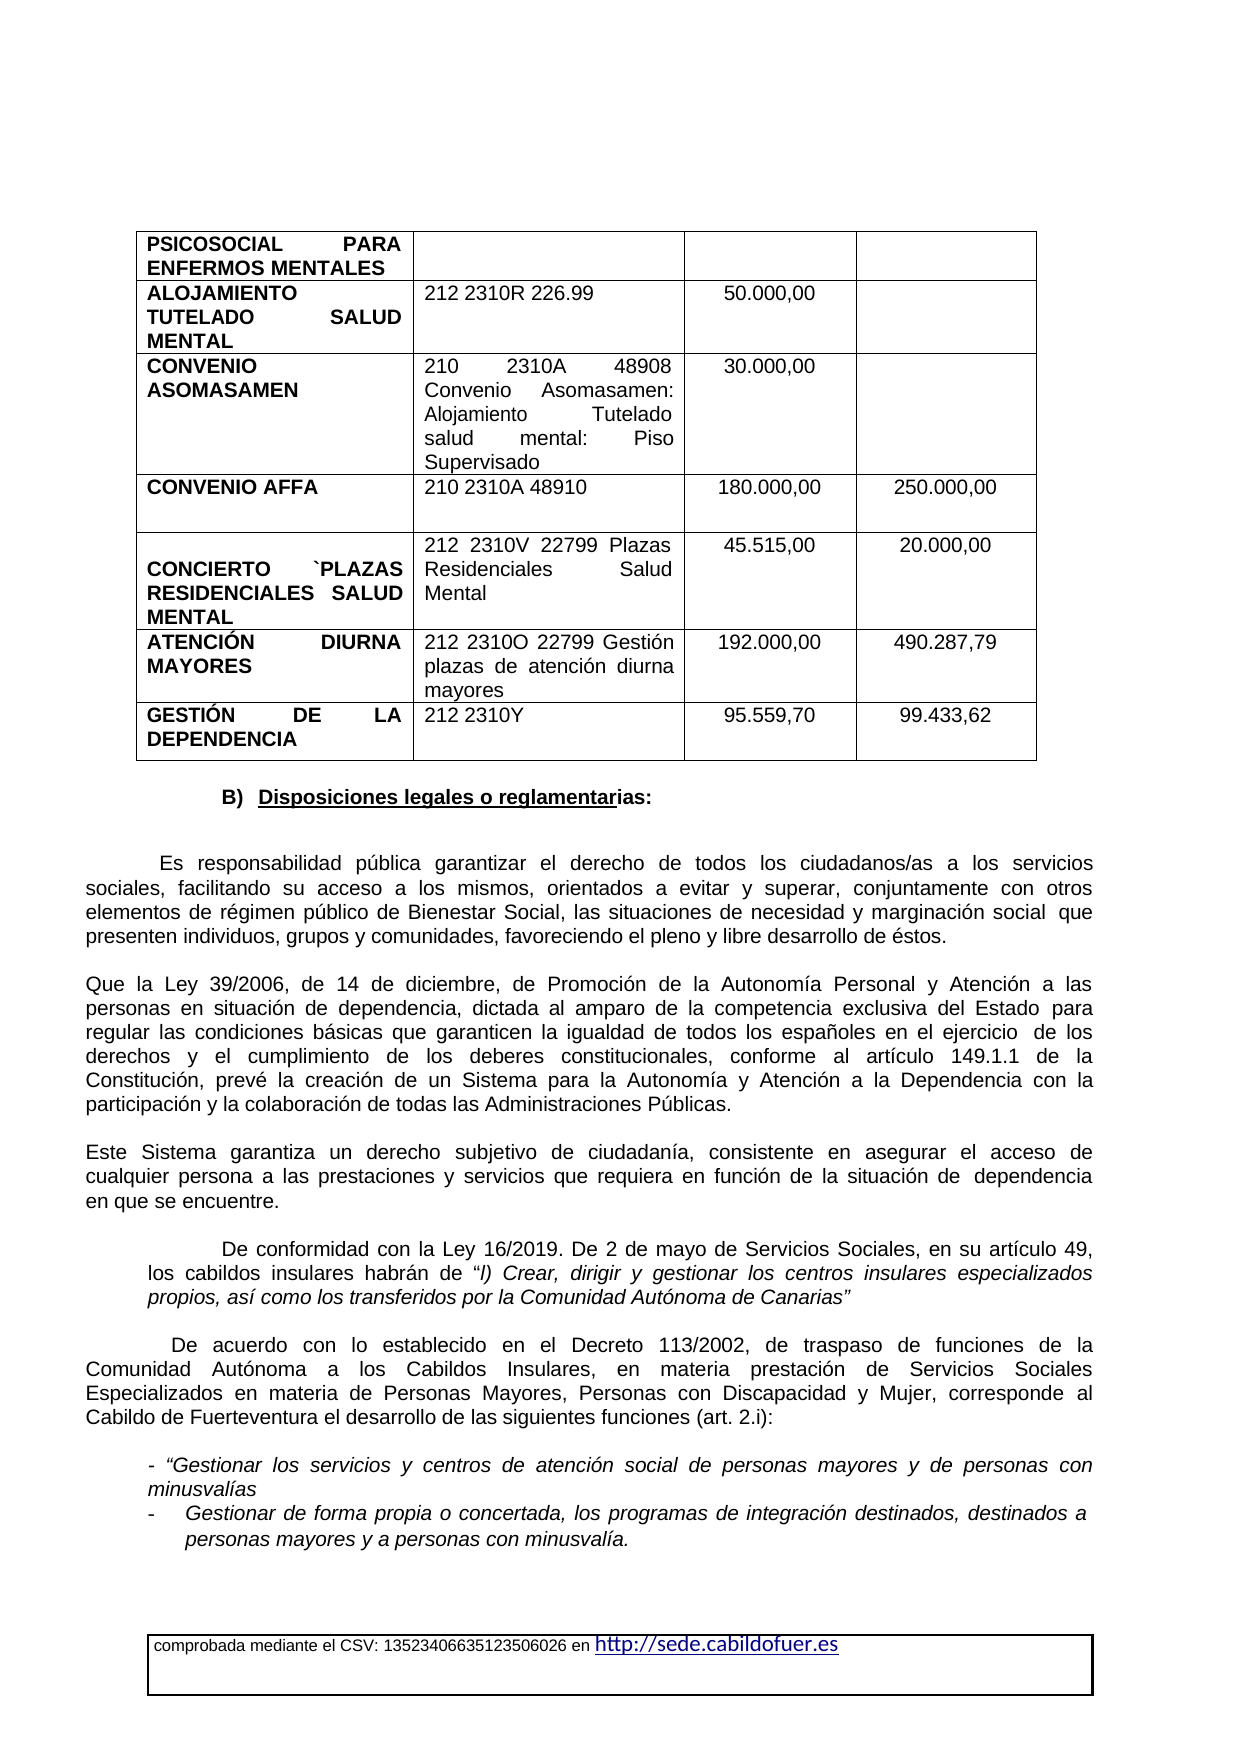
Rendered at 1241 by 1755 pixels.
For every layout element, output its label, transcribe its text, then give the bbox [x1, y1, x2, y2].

table_cell GESTIÓN DE LA DEPENDENCIA [137, 703, 413, 760]
table_cell 212 2310O 22799 Gestión plazas de atención diurna mayores [414, 630, 684, 702]
table_cell 45.515,00 [685, 533, 856, 629]
table_cell CONCIERTO `PLAZAS RESIDENCIALES SALUD MENTAL [137, 533, 413, 629]
table_header [414, 232, 684, 280]
table_header PSICOSOCIAL PARA ENFERMOS MENTALES [137, 232, 413, 280]
table_cell 210 2310A 48910 [414, 475, 684, 532]
table_cell 250.000,00 [857, 475, 1036, 532]
text De acuerdo con lo establecido en el Decreto 113/2002, de traspaso de funciones de la Comunidad Autónoma a los Cabildos Insulares, en materia prestación de Servicios Sociales Especializados en materia de Personas Mayores, Personas con Discapacidad y Mujer, corresponde al Cabildo de Fuerteventura el desarrollo de las siguientes funciones (art. 2.i): [85, 1332, 1093, 1429]
text Este Sistema garantiza un derecho subjetivo de ciudadanía, consistente en asegurar el acceso de cualquier persona a las prestaciones y servicios que requiera en función de la situación de dependencia en que se encuentre. [85, 1140, 1093, 1212]
table_cell 180.000,00 [685, 475, 856, 532]
table_cell 20.000,00 [857, 533, 1036, 629]
table_cell 212 2310R 226.99 [414, 281, 684, 353]
text Que la Ley 39/2006, de 14 de diciembre, de Promoción de la Autonomía Personal y Atención a las personas en situación de dependencia, dictada al amparo de la competencia exclusiva del Estado para regular las condiciones básicas que garanticen la igualdad de todos los españoles en el ejercicio de los derechos y el cumplimiento de los deberes constitucionales, conforme al artículo 149.1.1 de la Constitución, prevé la creación de un Sistema para la Autonomía y Atención a la Dependencia con la participación y la colaboración de todas las Administraciones Públicas. [85, 971, 1093, 1116]
subtitle B) Disposiciones legales o reglamentarias: [221, 785, 1107, 809]
table_cell 212 2310V 22799 Plazas Residenciales Salud Mental [414, 533, 684, 629]
table_header [857, 232, 1036, 280]
table_cell 50.000,00 [685, 281, 856, 353]
table_cell 212 2310Y [414, 703, 684, 760]
table_cell CONVENIO ASOMASAMEN [137, 354, 413, 473]
text - “Gestionar los servicios y centros de atención social de personas mayores y de personas con minusvalías [148, 1453, 1093, 1501]
table_cell 210 2310A 48908 Convenio Asomasamen: Alojamiento Tutelado salud mental: Piso Supervisado [414, 354, 684, 473]
table_cell [857, 354, 1036, 473]
table_cell CONVENIO AFFA [137, 475, 413, 532]
table_cell ATENCIÓN DIURNA MAYORES [137, 630, 413, 702]
table_cell 99.433,62 [857, 703, 1036, 760]
table_cell 490.287,79 [857, 630, 1036, 702]
text De conformidad con la Ley 16/2019. De 2 de mayo de Servicios Sociales, en su artículo 49, los cabildos insulares habrán de “l) Crear, dirigir y gestionar los centros insulares especializados propios, así como los transferidos por la Comunidad Autónoma de Canarias” [148, 1236, 1093, 1309]
table_header [685, 232, 856, 280]
table_cell 192.000,00 [685, 630, 856, 702]
table_cell [857, 281, 1036, 353]
table_cell 30.000,00 [685, 354, 856, 473]
text Es responsabilidad pública garantizar el derecho de todos los ciudadanos/as a los servicios sociales, facilitando su acceso a los mismos, orientados a evitar y superar, conjuntamente con otros elementos de régimen público de Bienestar Social, las situaciones de necesidad y marginación social que presenten individuos, grupos y comunidades, favoreciendo el pleno y libre desarrollo de éstos. [85, 851, 1093, 948]
table_cell ALOJAMIENTO TUTELADO SALUD MENTAL [137, 281, 413, 353]
table_cell 95.559,70 [685, 703, 856, 760]
list Gestionar de forma propia o concertada, los programas de integración destinados, destinados a personas mayores y a personas con minusvalía. [148, 1501, 1093, 1551]
